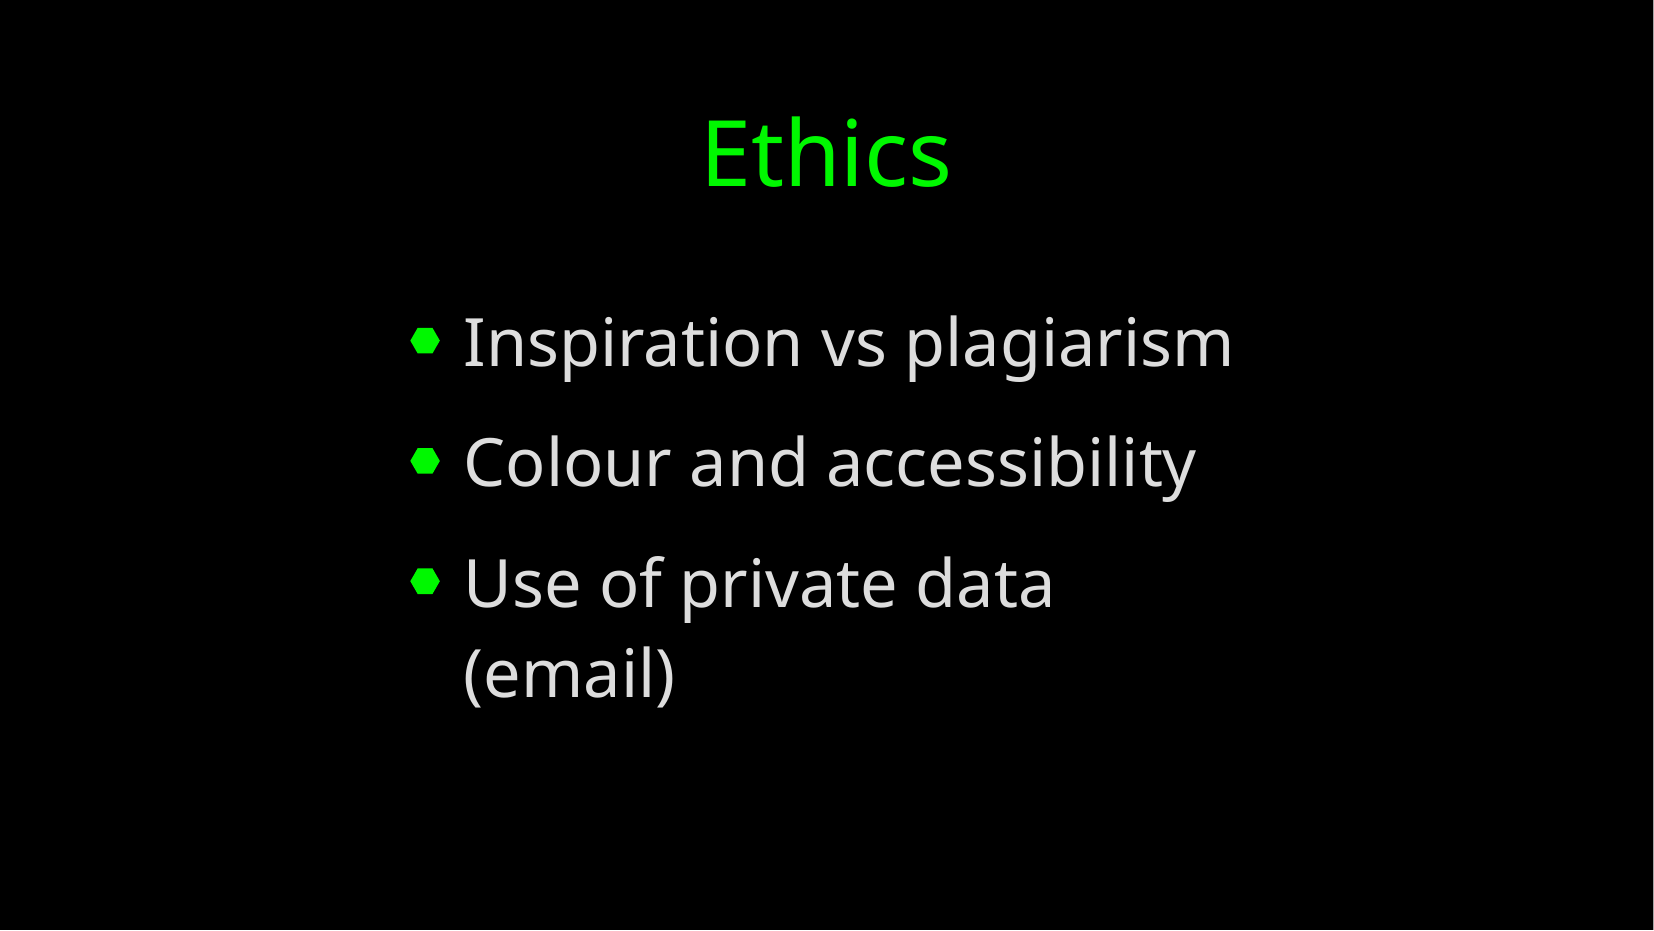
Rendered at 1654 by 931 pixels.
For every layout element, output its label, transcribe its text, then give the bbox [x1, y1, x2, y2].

list Inspiration vs plagiarism Colour and accessibility Use of private data (email) [392, 295, 1261, 835]
title Ethics [82, 37, 1571, 266]
